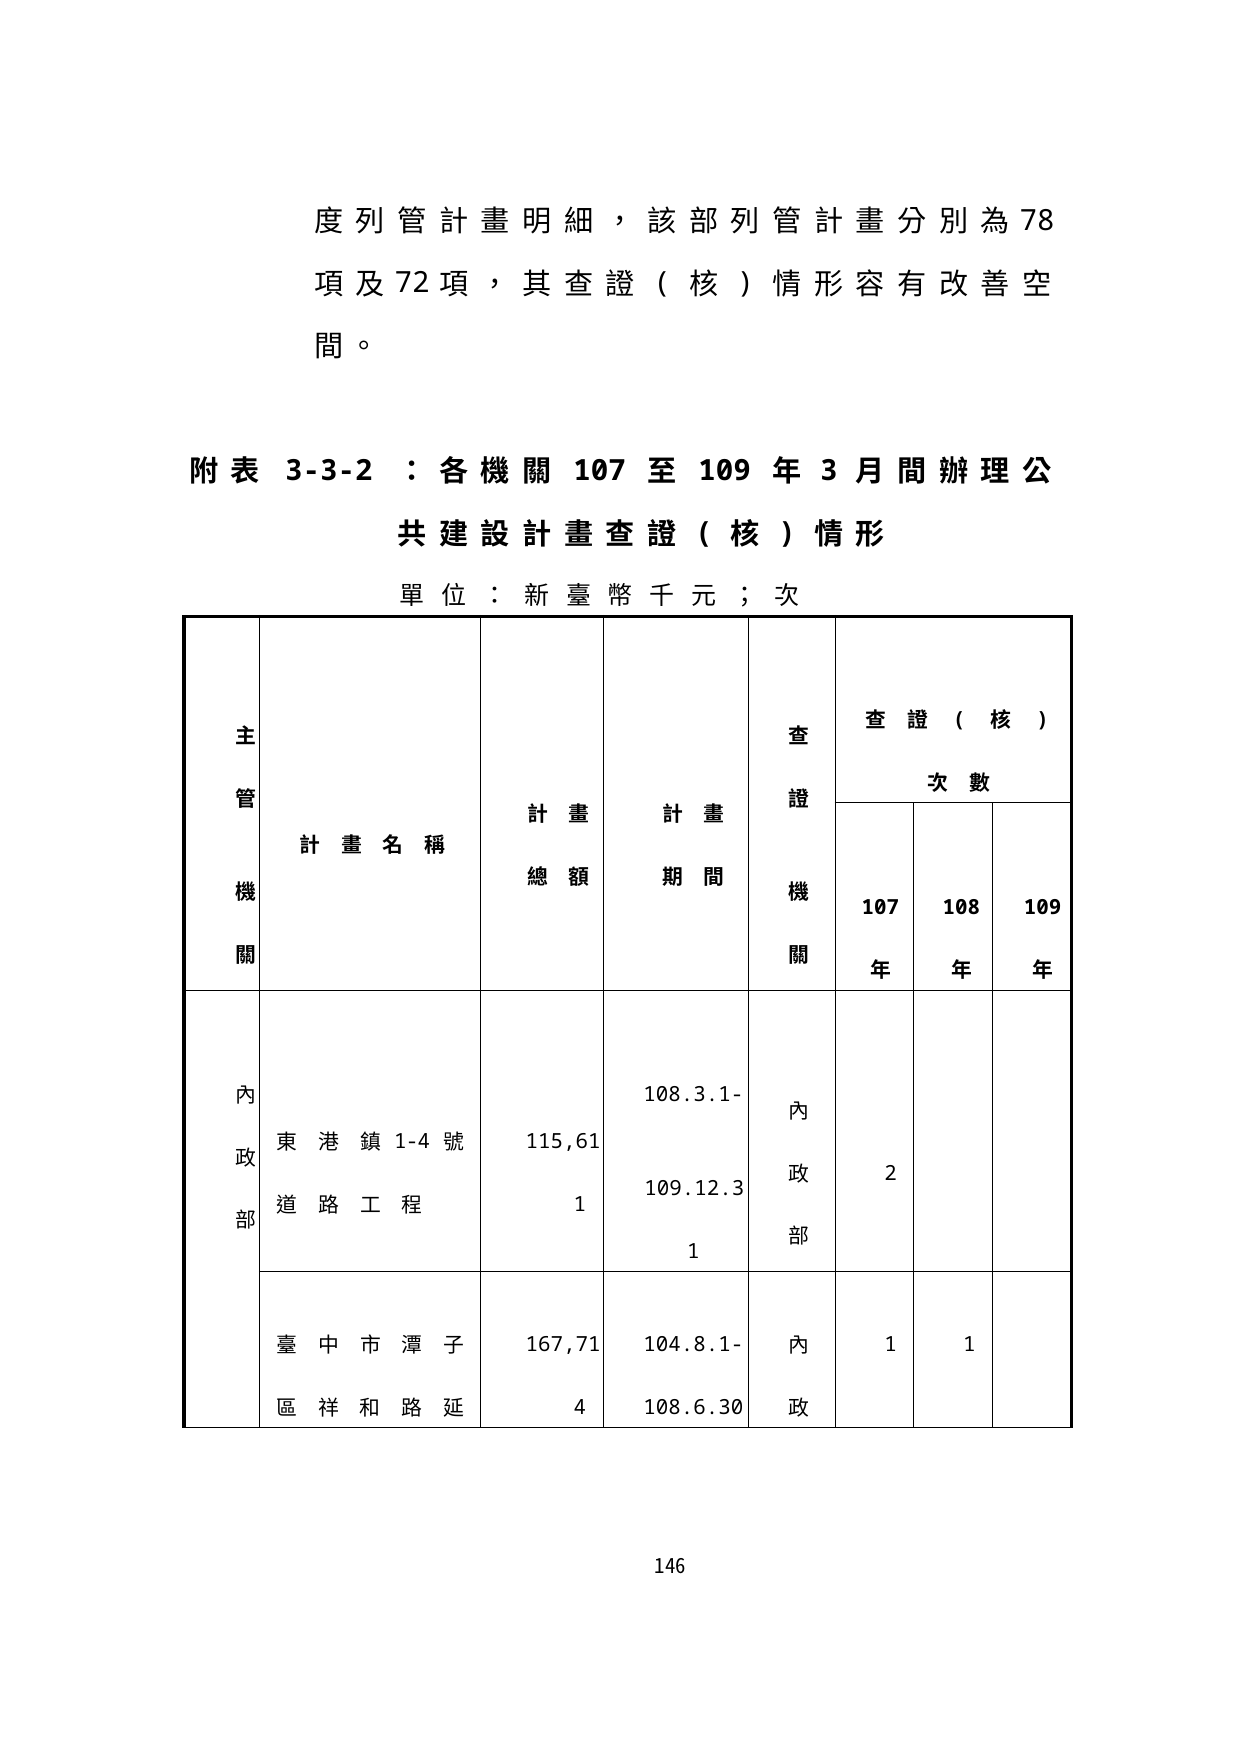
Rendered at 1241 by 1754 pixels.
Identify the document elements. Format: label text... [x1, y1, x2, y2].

table_cell [993, 1272, 1070, 1427]
table_cell [993, 991, 1070, 1271]
table_cell 108.3.1- 109.12.31 [604, 991, 748, 1271]
table_cell 107年 [836, 803, 913, 990]
table_header 計畫期間 [604, 618, 748, 990]
table_cell 167,714 [481, 1272, 603, 1427]
text 度列管計畫明細，該部列管計畫分別為78項及72項，其查證(核)情形容有改善空間。 [271, 177, 1058, 365]
table_header 查證 機關 [749, 618, 835, 990]
table_cell [914, 991, 992, 1271]
table_cell 104.8.1- 108.6.30 [604, 1272, 748, 1427]
table_cell 109年 [993, 803, 1070, 990]
table_cell 1 [914, 1272, 992, 1427]
table_cell 108年 [914, 803, 992, 990]
table_header 計畫名稱 [260, 618, 480, 990]
table_header 主管 機關 [186, 618, 259, 990]
table_cell 臺中市潭子區祥和路延 [260, 1272, 480, 1427]
table_cell 內政 [749, 1272, 835, 1427]
table_cell 2 [836, 991, 913, 1271]
table_header 計畫總額 [481, 618, 603, 990]
table_cell 內政部 [749, 991, 835, 1271]
table_cell 內政部 [186, 991, 259, 1427]
table_header 查證(核)次數 [836, 618, 1070, 802]
text 附表3-3-2：各機關107至109年3月間辦理公共建設計畫查證(核)情形 單位：新臺幣千元；次 [183, 427, 1058, 615]
table_cell 115,611 [481, 991, 603, 1271]
table_cell 1 [836, 1272, 913, 1427]
table_cell 東港鎮1-4號道路工程 [260, 991, 480, 1271]
